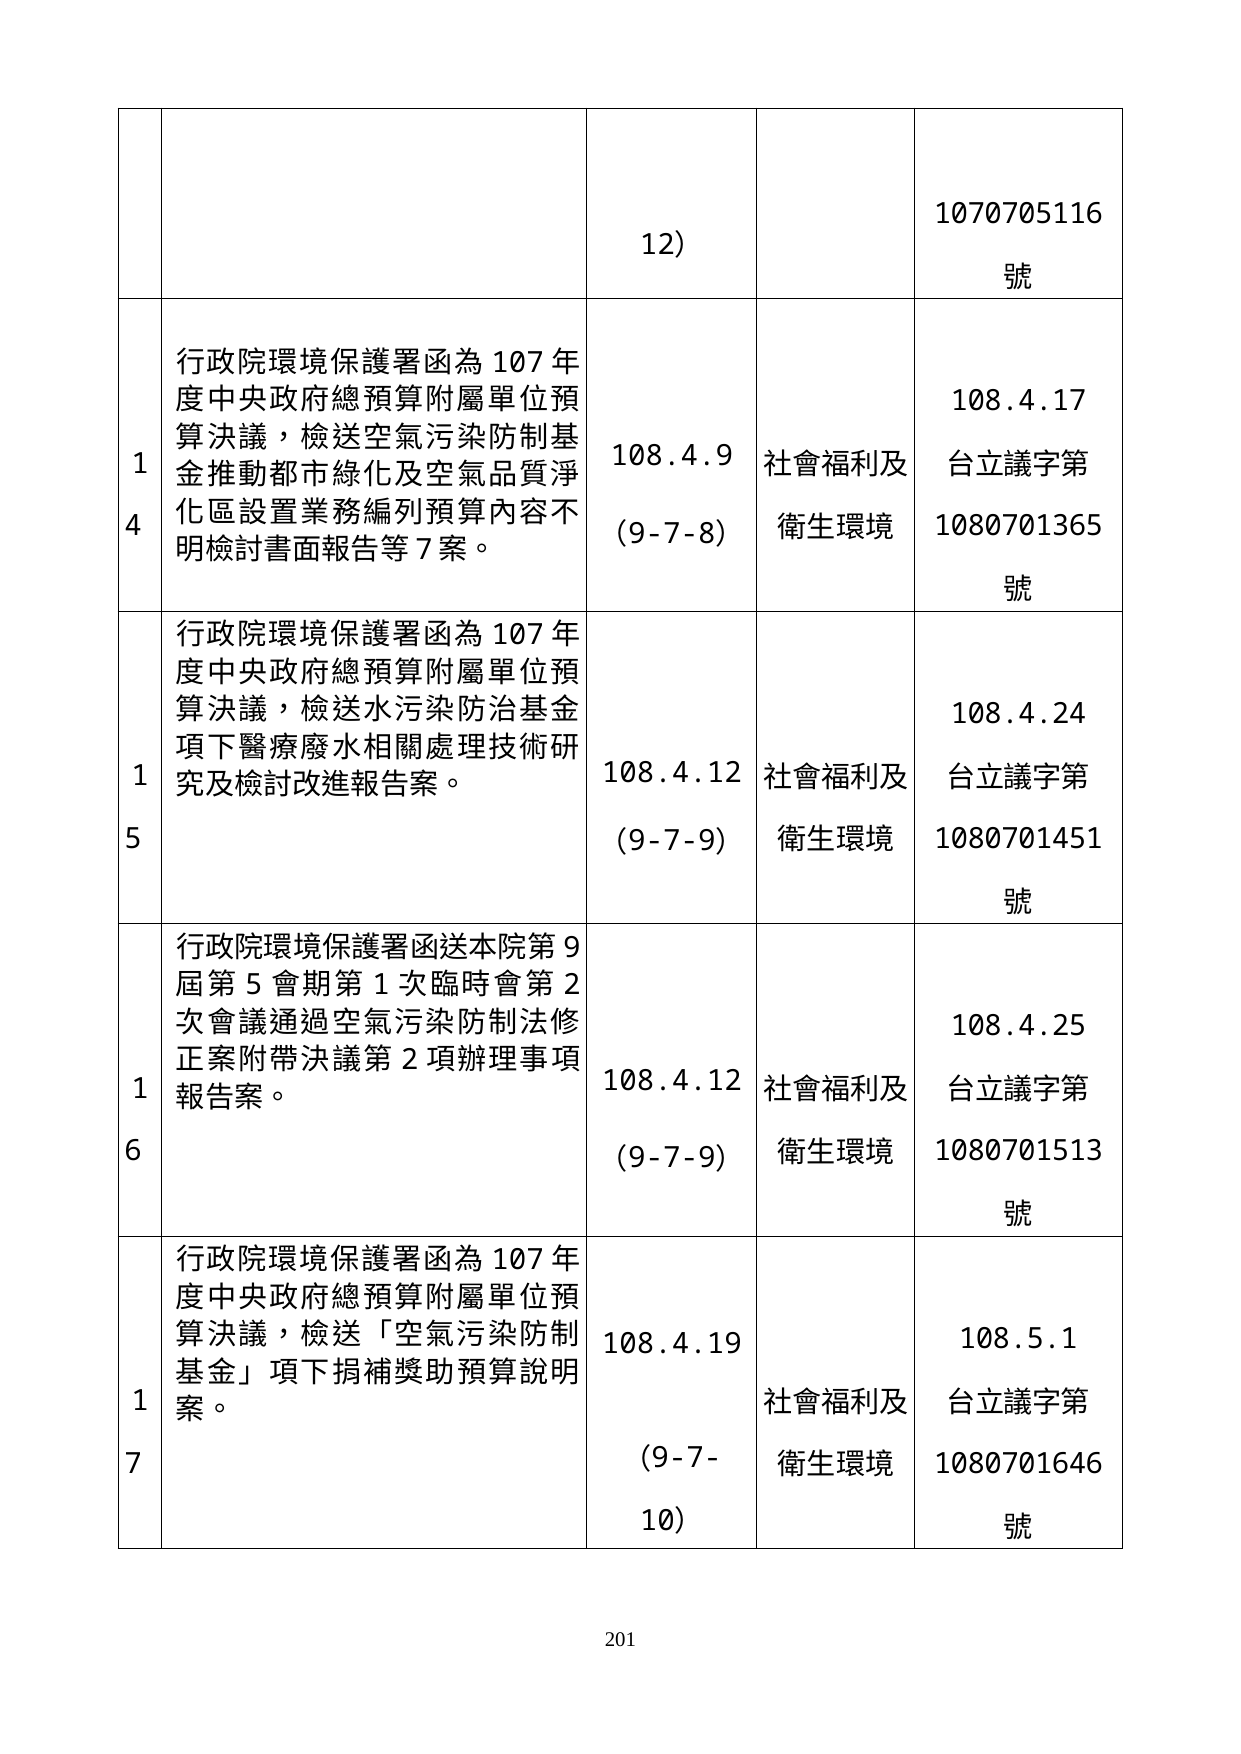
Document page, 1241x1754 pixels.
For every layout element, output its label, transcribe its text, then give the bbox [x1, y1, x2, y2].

table_cell [162, 109, 586, 298]
table_cell 108.4.17 台立議字第1080701365號 [915, 299, 1122, 611]
table_cell 行政院環境保護署函為107年度中央政府總預算附屬單位預算決議，檢送空氣污染防制基金推動都市綠化及空氣品質淨化區設置業務編列預算內容不明檢討書面報告等7案。 [162, 299, 586, 611]
table_cell 社會福利及衛生環境 [757, 924, 914, 1236]
table_cell [119, 109, 161, 298]
table_cell 108.5.1 台立議字第1080701646號 [915, 1237, 1122, 1548]
table_cell [757, 109, 914, 298]
table_cell [119, 1237, 161, 1548]
table_cell [119, 612, 161, 923]
table_cell 108.4.12 （9-7-9） [587, 924, 756, 1236]
table_cell 社會福利及衛生環境 [757, 1237, 914, 1548]
table_cell 108.4.12 （9-7-9） [587, 612, 756, 923]
table_cell 108.4.19 （9-7-10） [587, 1237, 756, 1548]
table_cell 108.4.9 （9-7-8） [587, 299, 756, 611]
table_cell 12） [587, 109, 756, 298]
table_cell 108.4.25 台立議字第1080701513號 [915, 924, 1122, 1236]
table_cell 行政院環境保護署函送本院第9屆第5會期第1次臨時會第2次會議通過空氣污染防制法修正案附帶決議第2項辦理事項報告案。 [162, 924, 586, 1236]
table_cell 社會福利及衛生環境 [757, 299, 914, 611]
table_cell 108.4.24 台立議字第1080701451號 [915, 612, 1122, 923]
table_cell 社會福利及衛生環境 [757, 612, 914, 923]
table_cell 行政院環境保護署函為107年度中央政府總預算附屬單位預算決議，檢送水污染防治基金項下醫療廢水相關處理技術研究及檢討改進報告案。 [162, 612, 586, 923]
table_cell 1070705116號 [915, 109, 1122, 298]
table_cell 行政院環境保護署函為107年度中央政府總預算附屬單位預算決議，檢送「空氣污染防制基金」項下捐補獎助預算說明案。 [162, 1237, 586, 1548]
table_cell [119, 299, 161, 611]
table_cell [119, 924, 161, 1236]
